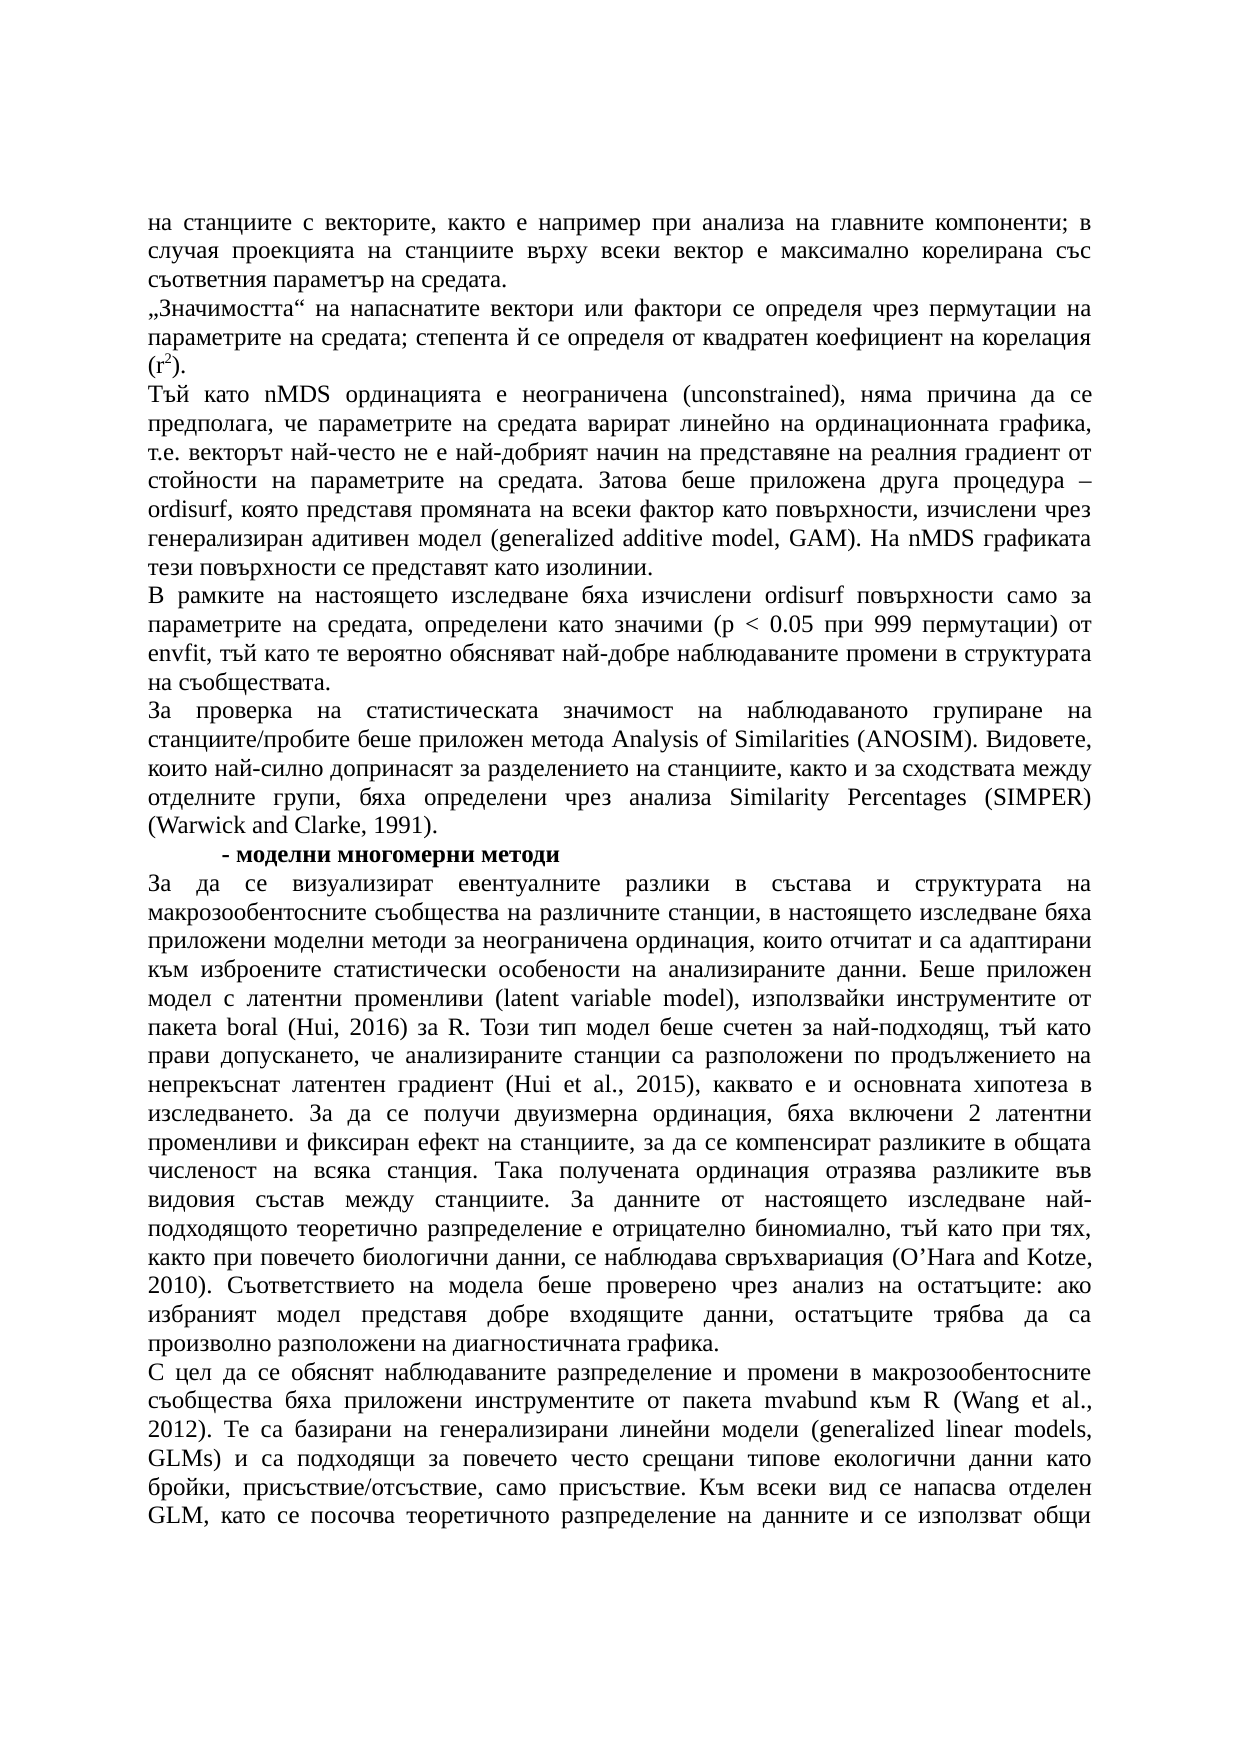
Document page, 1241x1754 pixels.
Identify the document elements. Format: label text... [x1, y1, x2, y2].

text За проверка на статистическата значимост на наблюдаваното групиране на станциите/пробите беше приложен метода Analysis of Similarities (ANOSIM). Видовете, които най-силно допринасят за разделението на станциите, както и за сходствата между отделните групи, бяха определени чрез анализа Similarity Percentages (SIMPER) (Warwick and Clarke, 1991). [148, 695, 1093, 839]
text „Значимостта“ на напаснатите вектори или фактори се определя чрез пермутации на параметрите на средата; степента й се определя от квадратен коефициент на корелация (r2). [148, 293, 1093, 379]
text С цел да се обяснят наблюдаваните разпределение и промени в макрозообентосните съобщества бяха приложени инструментите от пакета mvabund към R (Wang et al., 2012). Те са базирани на генерализирани линейни модели (generalized linear models, GLMs) и са подходящи за повечето често срещани типове екологични данни като бройки, присъствие/отсъствие, само присъствие. Към всеки вид се напасва отделен GLM, като се посочва теоретичното разпределение на данните и се използват общи [148, 1357, 1093, 1529]
text - моделни многомерни методи [148, 839, 1093, 868]
text За да се визуализират евентуалните разлики в състава и структурата на макрозообентосните съобщества на различните станции, в настоящето изследване бяха приложени моделни методи за неограничена ординация, които отчитат и са адаптирани към изброените статистически особености на анализираните данни. Беше приложен модел с латентни променливи (latent variable model), използвайки инструментите от пакета boral (Hui, 2016) за R. Този тип модел беше счетен за най-подходящ, тъй като прави допускането, че анализираните станции са разположени по продължението на непрекъснат латентен градиент (Hui et al., 2015), каквато е и основната хипотеза в изследването. За да се получи двуизмерна ординация, бяха включени 2 латентни променливи и фиксиран ефект на станциите, за да се компенсират разликите в общата численост на всяка станция. Така получената ординация отразява разликите във видовия състав между станциите. За данните от настоящето изследване най-подходящото теоретично разпределение е отрицателно биномиално, тъй като при тях, както при повечето биологични данни, се наблюдава свръхвариация (O’Hara and Kotze, 2010). Съответствието на модела беше проверено чрез анализ на остатъците: ако избраният модел представя добре входящите данни, остатъците трябва да са произволно разположени на диагностичната графика. [148, 868, 1093, 1357]
text на станциите с векторите, както е например при анализа на главните компоненти; в случая проекцията на станциите върху всеки вектор е максимално корелирана със съответния параметър на средата. [148, 207, 1093, 293]
text В рамките на настоящето изследване бяха изчислени ordisurf повърхности само за параметрите на средата, определени като значими (p < 0.05 при 999 пермутации) от envfit, тъй като те вероятно обясняват най-добре наблюдаваните промени в структурата на съобществата. [148, 580, 1093, 695]
text Тъй като nMDS ординацията е неограничена (unconstrained), няма причина да се предполага, че параметрите на средата варират линейно на ординационната графика, т.е. векторът най-често не е най-добрият начин на представяне на реалния градиент от стойности на параметрите на средата. Затова беше приложена друга процедура – ordisurf, която представя промяната на всеки фактор като повърхности, изчислени чрез генерализиран адитивен модел (generalized additive model, GAM). На nMDS графиката тези повърхности се представят като изолинии. [148, 379, 1093, 580]
